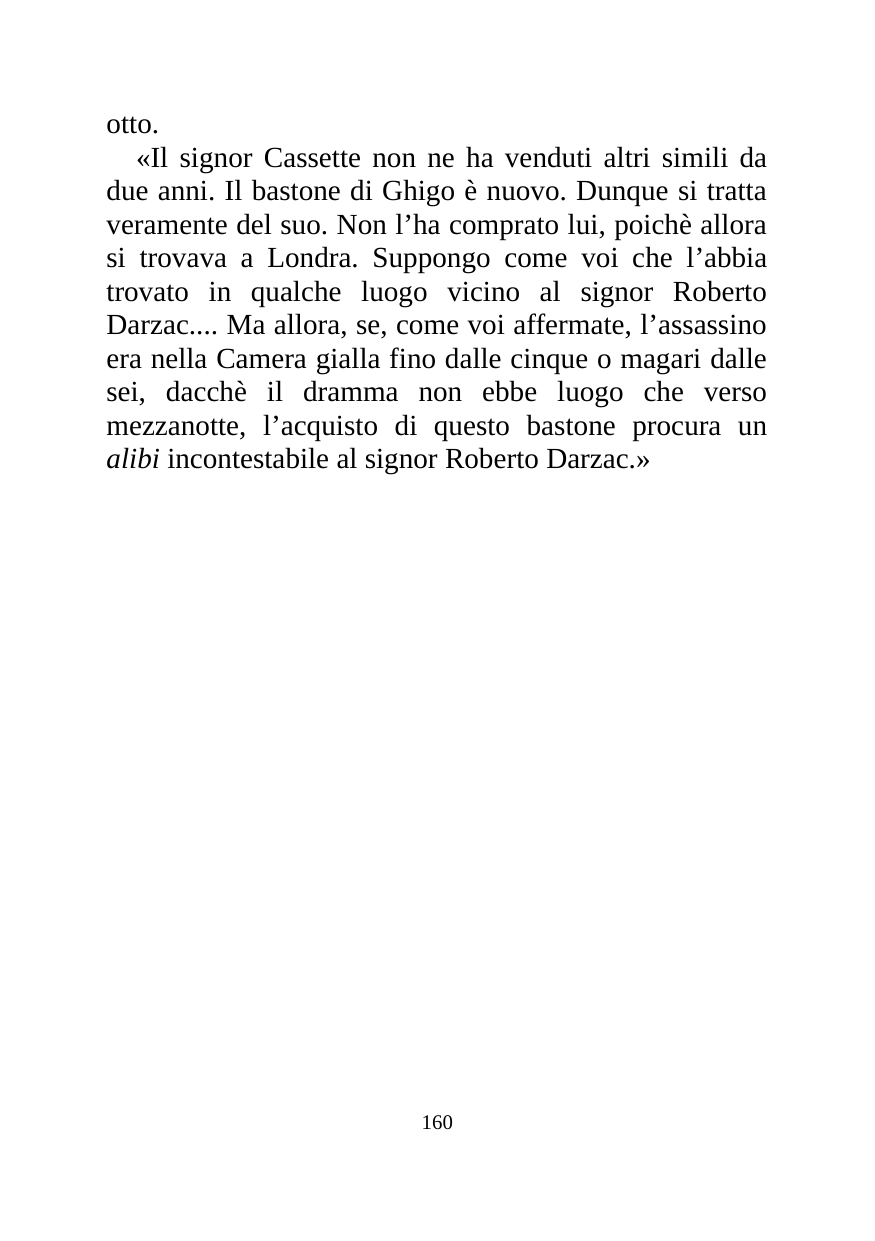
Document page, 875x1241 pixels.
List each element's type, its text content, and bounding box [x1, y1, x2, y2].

text otto. [106, 106, 768, 140]
text «Il signor Cassette non ne ha venduti altri simili da due anni. Il bastone di Ghigo è nuovo. Dunque si tratta veramente del suo. Non l’ha comprato lui, poichè allora si trovava a Londra. Suppongo come voi che l’abbia trovato in qualche luogo vicino al signor Roberto Darzac.... Ma allora, se, come voi affermate, l’assassino era nella Camera gialla fino dalle cinque o magari dalle sei, dacchè il dramma non ebbe luogo che verso mezzanotte, l’acquisto di questo bastone procura un alibi incontestabile al signor Roberto Darzac.» [106, 140, 768, 475]
